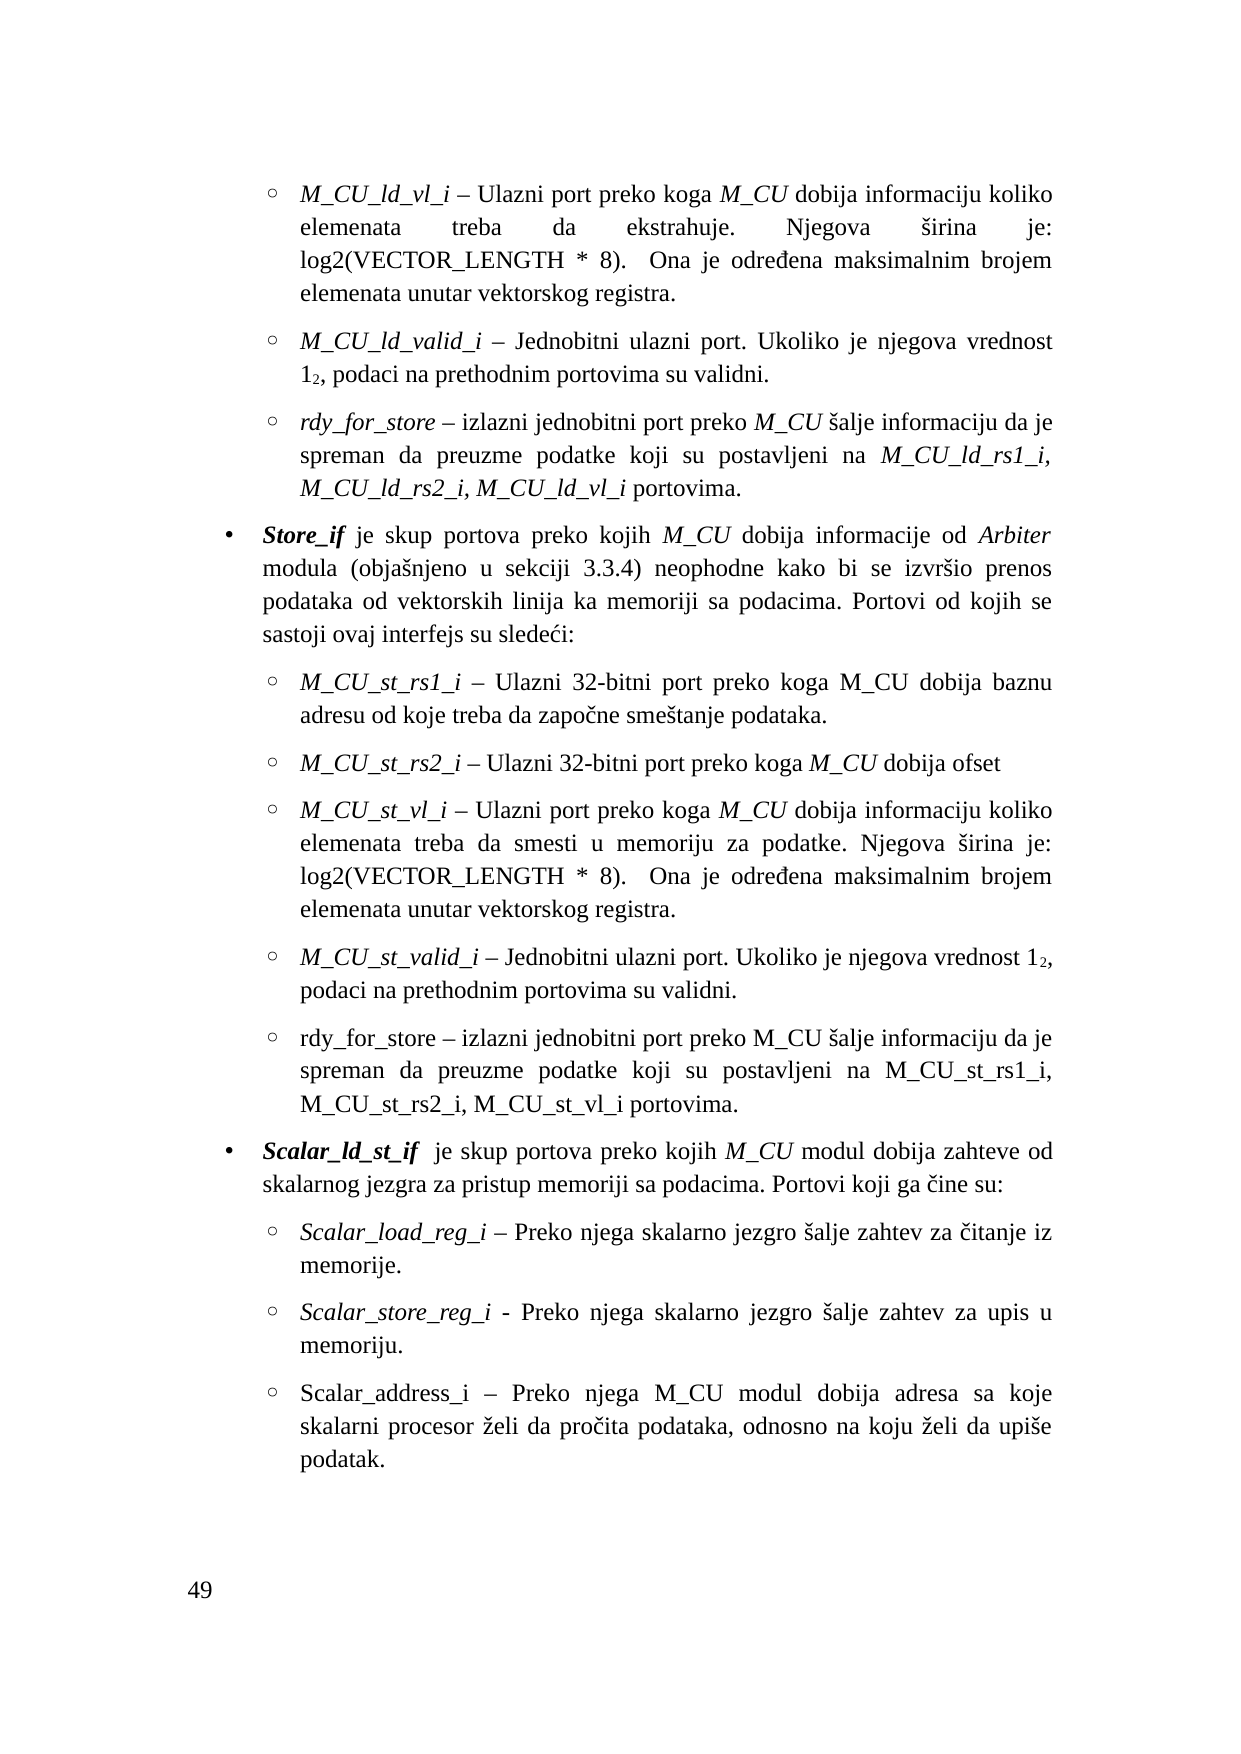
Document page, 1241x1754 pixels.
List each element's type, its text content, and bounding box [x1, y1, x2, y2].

list M_CU_st_rs1_i – Ulazni 32-bitni port preko koga M_CU dobija baznu adresu od koje treba da započne smeštanje podataka. [262, 667, 1053, 729]
list Scalar_ld_st_if je skup portova preko kojih M_CU modul dobija zahteve od skalarnog jezgra za pristup memoriji sa podacima. Portovi koji ga čine su: [225, 1136, 1053, 1198]
list rdy_for_store – izlazni jednobitni port preko M_CU šalje informaciju da je spreman da preuzme podatke koji su postavljeni na M_CU_ld_rs1_i, M_CU_ld_rs2_i, M_CU_ld_vl_i portovima. [262, 407, 1053, 502]
list M_CU_st_valid_i – Jednobitni ulazni port. Ukoliko je njegova vrednost 12, podaci na prethodnim portovima su validni. [262, 942, 1053, 1004]
list rdy_for_store – izlazni jednobitni port preko M_CU šalje informaciju da je spreman da preuzme podatke koji su postavljeni na M_CU_st_rs1_i, M_CU_st_rs2_i, M_CU_st_vl_i portovima. [262, 1023, 1053, 1117]
list Scalar_address_i – Preko njega M_CU modul dobija adresa sa koje skalarni procesor želi da pročita podataka, odnosno na koju želi da upiše podatak. [262, 1378, 1053, 1473]
list M_CU_ld_vl_i – Ulazni port preko koga M_CU dobija informaciju koliko elemenata treba da ekstrahuje. Njegova širina je: log2(VECTOR_LENGTH * 8). Ona je određena maksimalnim brojem elemenata unutar vektorskog registra. [262, 179, 1053, 307]
list M_CU_st_vl_i – Ulazni port preko koga M_CU dobija informaciju koliko elemenata treba da smesti u memoriju za podatke. Njegova širina je: log2(VECTOR_LENGTH * 8). Ona je određena maksimalnim brojem elemenata unutar vektorskog registra. [262, 795, 1053, 923]
list Store_if je skup portova preko kojih M_CU dobija informacije od Arbiter modula (objašnjeno u sekciji 3.3.4) neophodne kako bi se izvršio prenos podataka od vektorskih linija ka memoriji sa podacima. Portovi od kojih se sastoji ovaj interfejs su sledeći: [225, 520, 1053, 648]
list Scalar_load_reg_i – Preko njega skalarno jezgro šalje zahtev za čitanje iz memorije. [262, 1217, 1053, 1279]
list M_CU_ld_valid_i – Jednobitni ulazni port. Ukoliko je njegova vrednost 12, podaci na prethodnim portovima su validni. [262, 326, 1053, 388]
list M_CU_st_rs2_i – Ulazni 32-bitni port preko koga M_CU dobija ofset [262, 748, 1053, 776]
list Scalar_store_reg_i - Preko njega skalarno jezgro šalje zahtev za upis u memoriju. [262, 1297, 1053, 1359]
